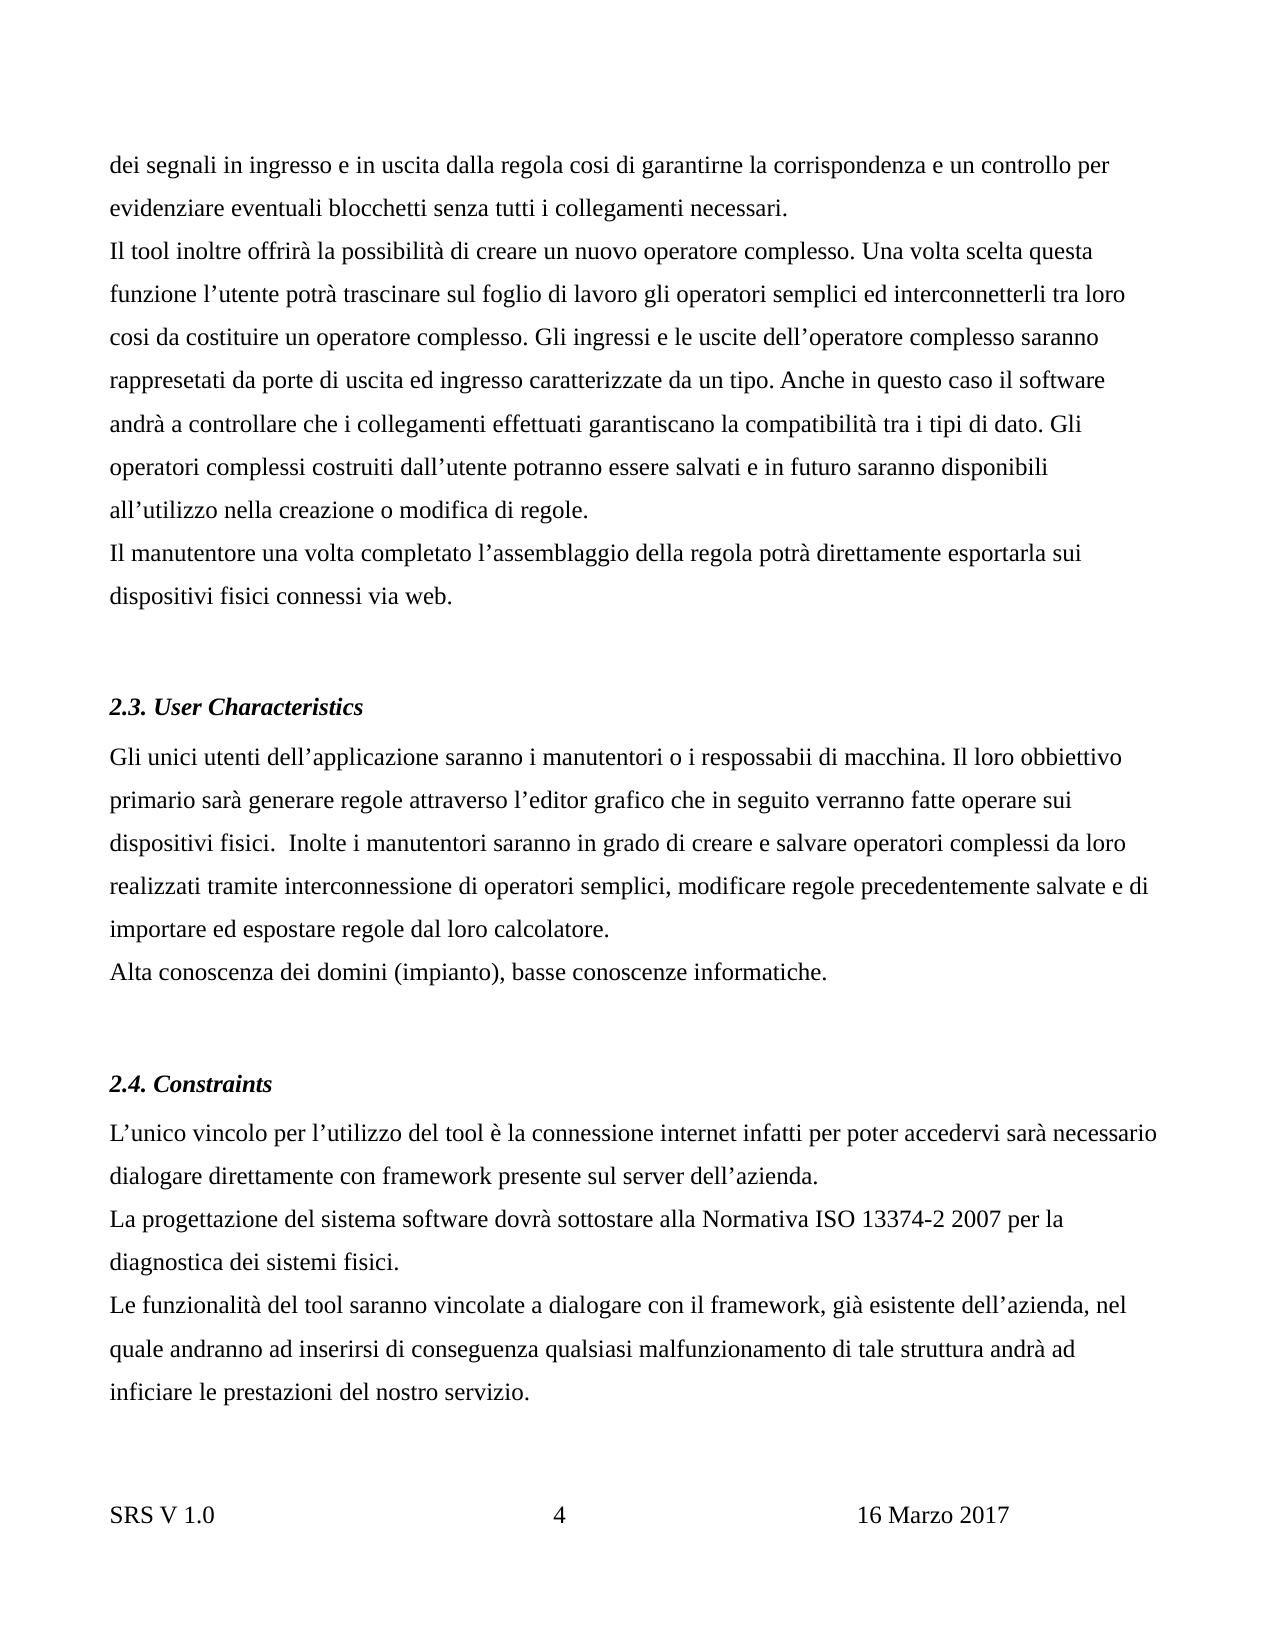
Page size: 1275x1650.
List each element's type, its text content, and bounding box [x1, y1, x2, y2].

text Il manutentore una volta completato l’assemblaggio della regola potrà direttamente esportarla sui dispositivi fisici connessi via web. [109, 538, 1162, 653]
subtitle 2.3. User Characteristics [109, 692, 1162, 721]
text Alta conoscenza dei domini (impianto), basse conoscenze informatiche. [109, 957, 1162, 986]
subtitle 2.4. Constraints [109, 1069, 1162, 1097]
text Gli unici utenti dell’applicazione saranno i manutentori o i respossabii di macchina. Il loro obbiettivo primario sarà generare regole attraverso l’editor grafico che in seguito verranno fatte operare sui dispositivi fisici. Inolte i manutentori saranno in grado di creare e salvare operatori complessi da loro realizzati tramite interconnessione di operatori semplici, modificare regole precedentemente salvate e di importare ed espostare regole dal loro calcolatore. [109, 742, 1162, 943]
text Le funzionalità del tool saranno vincolate a dialogare con il framework, già esistente dell’azienda, nel quale andranno ad inserirsi di conseguenza qualsiasi malfunzionamento di tale struttura andrà ad inficiare le prestazioni del nostro servizio. [109, 1291, 1162, 1406]
text La progettazione del sistema software dovrà sottostare alla Normativa ISO 13374-2 2007 per la diagnostica dei sistemi fisici. [109, 1204, 1162, 1276]
text dei segnali in ingresso e in uscita dalla regola cosi di garantirne la corrispondenza e un controllo per evidenziare eventuali blocchetti senza tutti i collegamenti necessari. Il tool inoltre offrirà la possibilità di creare un nuovo operatore complesso. Una volta scelta questa funzione l’utente potrà trascinare sul foglio di lavoro gli operatori semplici ed interconnetterli tra loro cosi da costituire un operatore complesso. Gli ingressi e le uscite dell’operatore complesso saranno rappresetati da porte di uscita ed ingresso caratterizzate da un tipo. Anche in questo caso il software andrà a controllare che i collegamenti effettuati garantiscano la compatibilità tra i tipi di dato. Gli operatori complessi costruiti dall’utente potranno essere salvati e in futuro saranno disponibili all’utilizzo nella creazione o modifica di regole. [109, 150, 1162, 524]
text L’unico vincolo per l’utilizzo del tool è la connessione internet infatti per poter accedervi sarà necessario dialogare direttamente con framework presente sul server dell’azienda. [109, 1118, 1162, 1190]
